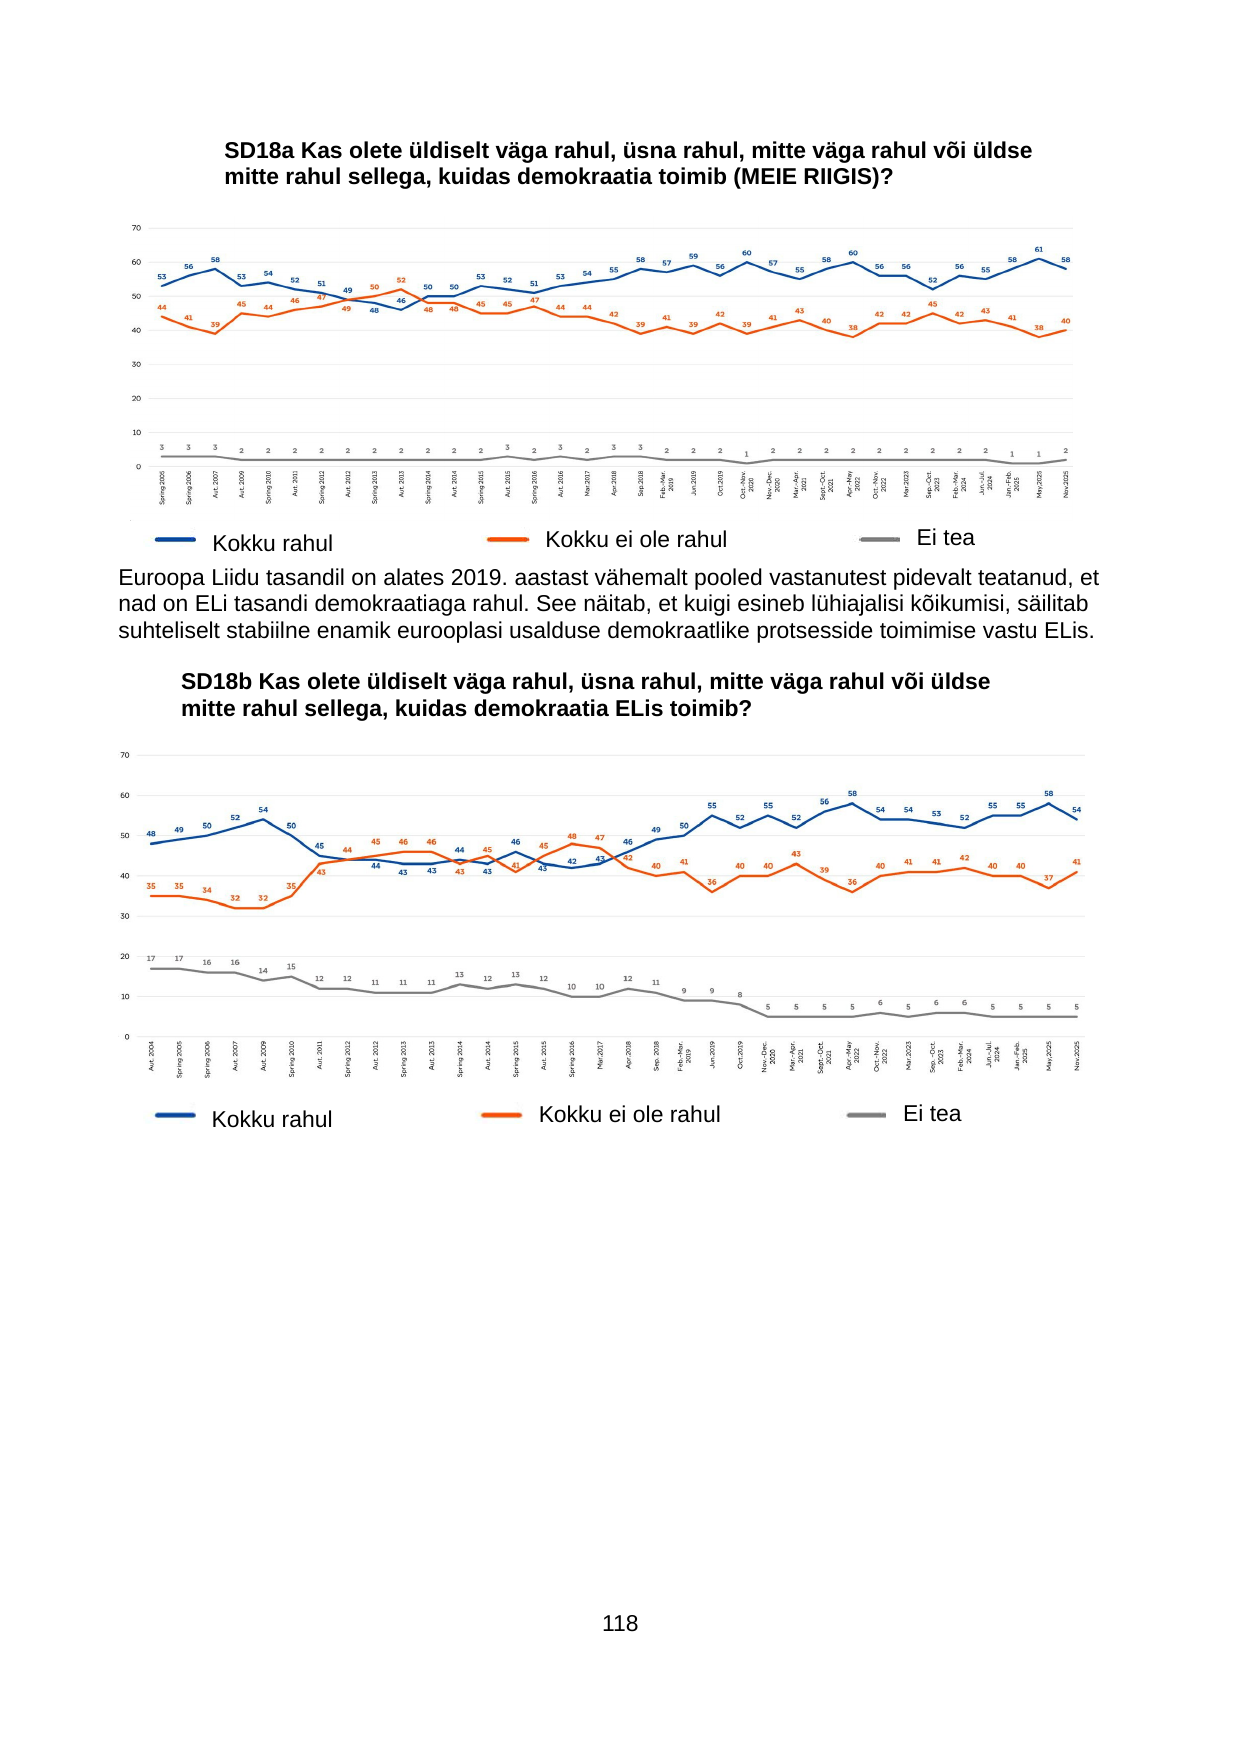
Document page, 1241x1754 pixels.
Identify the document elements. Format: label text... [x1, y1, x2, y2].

picture [642, 536, 649, 546]
picture [118, 742, 1085, 1088]
picture [230, 540, 237, 547]
picture [687, 541, 694, 547]
text Euroopa Liidu tasandil on alates 2019. aastast vähemalt pooled vastanutest pidevalt teatanud, et nad on ELi tasandi demokraatiaga rahul. See näitab, et kuigi esineb lühiajalisi kõikumisi, säilitab suhteliselt stabiilne enamik eurooplasi usalduse demokraatlike protsesside toimimise vastu ELis. [118, 124, 1122, 643]
picture [563, 536, 570, 546]
picture [130, 216, 1073, 547]
picture [229, 1116, 236, 1124]
picture [143, 1096, 886, 1124]
picture [549, 540, 557, 547]
